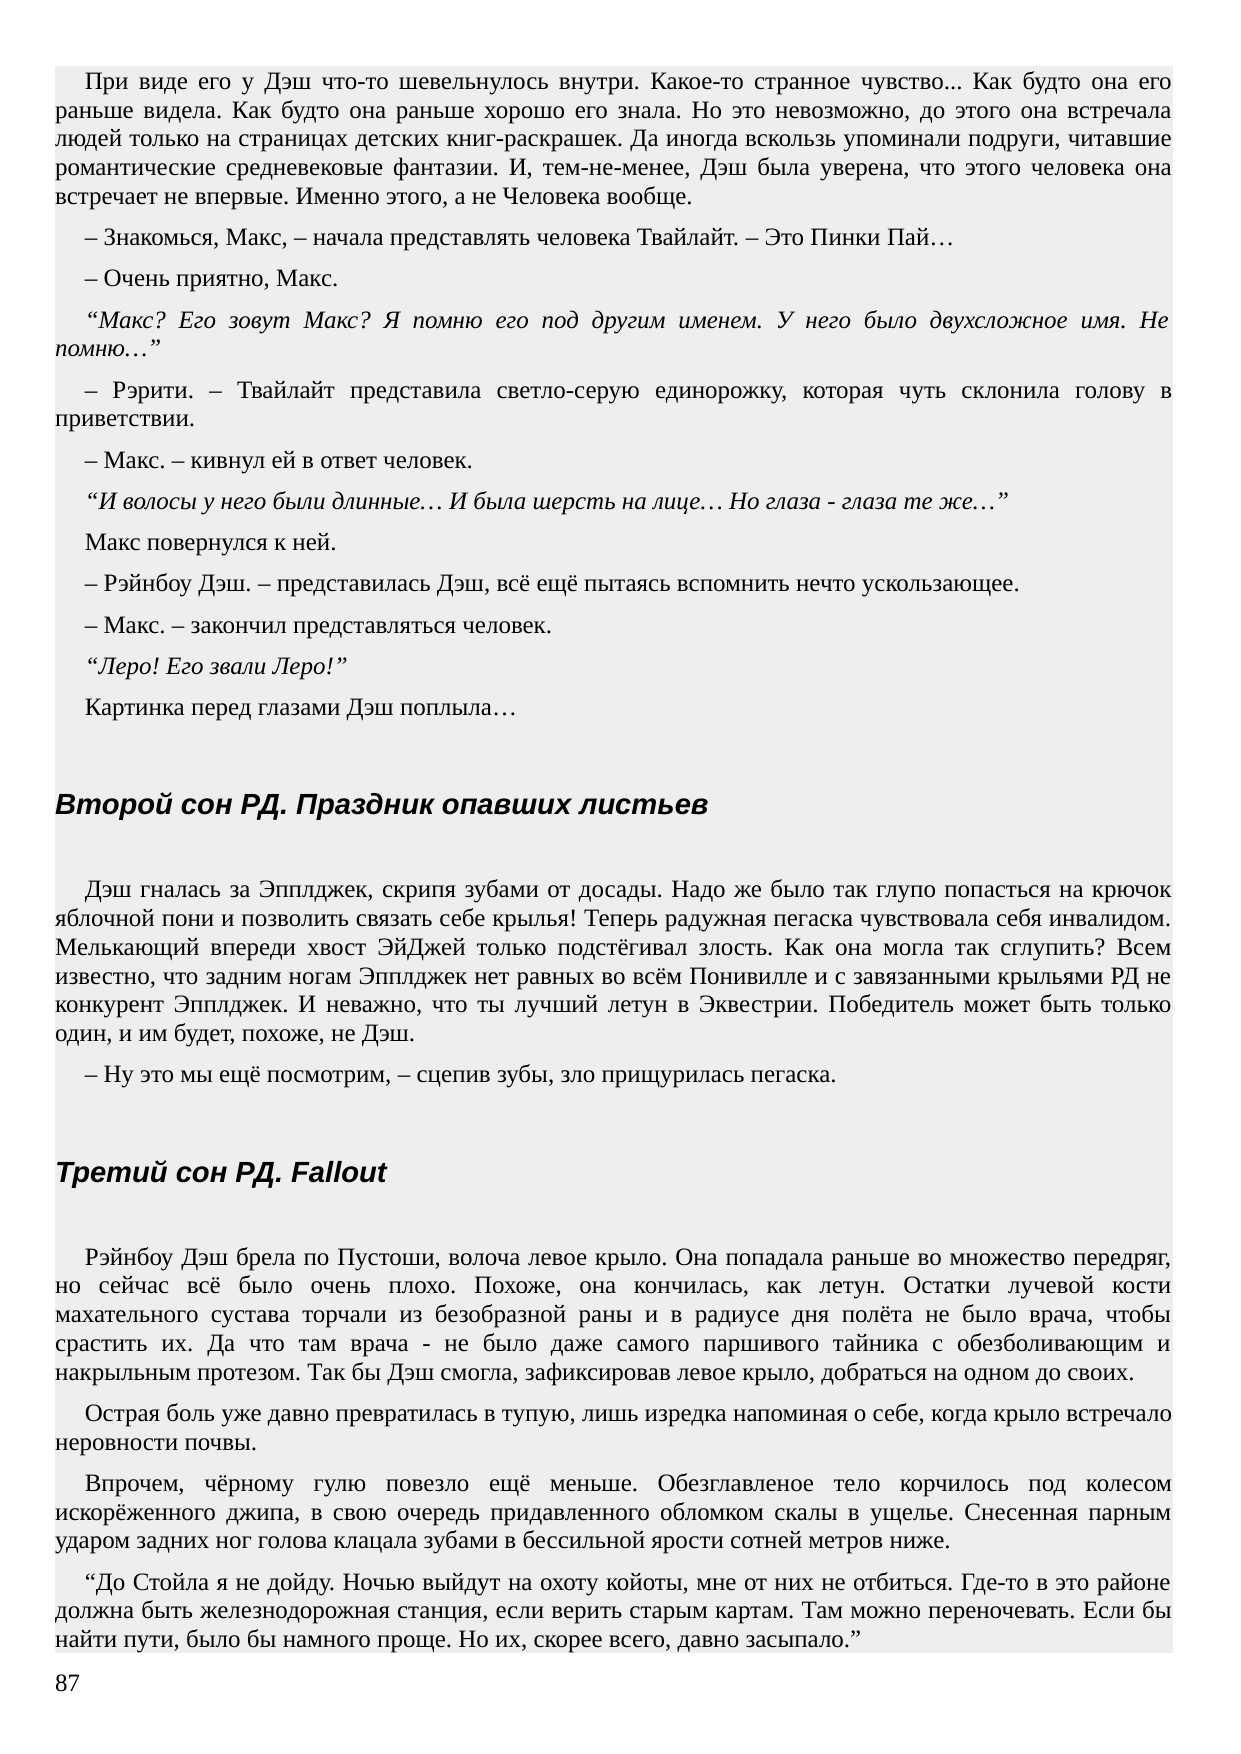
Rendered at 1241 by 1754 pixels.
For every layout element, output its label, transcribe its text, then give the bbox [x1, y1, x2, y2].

subtitle Третий сон РД. Fallout [55, 1154, 1173, 1188]
text Макс повернулся к ней. [55, 527, 1173, 556]
text – Очень приятно, Макс. [55, 263, 1173, 292]
text Острая боль уже давно превратилась в тупую, лишь изредка напоминая о себе, когда крыло встречало неровности почвы. [55, 1398, 1173, 1456]
text “До Стойла я не дойду. Ночью выйдут на охоту койоты, мне от них не отбиться. Где-то в это районе должна быть железнодорожная станция, если верить старым картам. Там можно переночевать. Если бы найти пути, было бы намного проще. Но их, скорее всего, давно засыпало.” [55, 1567, 1173, 1653]
text – Рэйнбоу Дэш. – представилась Дэш, всё ещё пытаясь вспомнить нечто ускользающее. [55, 568, 1173, 597]
text – Макс. – кивнул ей в ответ человек. [55, 445, 1173, 473]
text Дэш гналась за Эпплджек, скрипя зубами от досады. Надо же было так глупо попасться на крючок яблочной пони и позволить связать себе крылья! Теперь радужная пегаска чувствовала себя инвалидом. Мелькающий впереди хвост ЭйДжей только подстёгивал злость. Как она могла так сглупить? Всем известно, что задним ногам Эпплджек нет равных во всём Понивилле и с завязанными крыльями РД не конкурент Эпплджек. И неважно, что ты лучший летун в Эквестрии. Победитель может быть только один, и им будет, похоже, не Дэш. [55, 874, 1173, 1047]
text – Ну это мы ещё посмотрим, – сцепив зубы, зло прищурилась пегаска. [55, 1059, 1173, 1088]
text “Леро! Его звали Леро!” [55, 651, 1173, 680]
text Картинка перед глазами Дэш поплыла… [55, 692, 1173, 721]
text При виде его у Дэш что-то шевельнулось внутри. Какое-то странное чувство... Как будто она его раньше видела. Как будто она раньше хорошо его знала. Но это невозможно, до этого она встречала людей только на страницах детских книг-раскрашек. Да иногда вскользь упоминали подруги, читавшие романтические средневековые фантазии. И, тем-не-менее, Дэш была уверена, что этого человека она встречает не впервые. Именно этого, а не Человека вообще. [55, 66, 1173, 210]
text Рэйнбоу Дэш брела по Пустоши, волоча левое крыло. Она попадала раньше во множество передряг, но сейчас всё было очень плохо. Похоже, она кончилась, как летун. Остатки лучевой кости махательного сустава торчали из безобразной раны и в радиусе дня полёта не было врача, чтобы срастить их. Да что там врача - не было даже самого паршивого тайника с обезболивающим и накрыльным протезом. Так бы Дэш смогла, зафиксировав левое крыло, добраться на одном до своих. [55, 1242, 1173, 1386]
text “Макс? Его зовут Макс? Я помню его под другим именем. У него было двухсложное имя. Не помню…” [55, 305, 1173, 362]
text – Знакомься, Макс, – начала представлять человека Твайлайт. – Это Пинки Пай… [55, 222, 1173, 251]
text – Рэрити. – Твайлайт представила светло-серую единорожку, которая чуть склонила голову в приветствии. [55, 375, 1173, 432]
subtitle Второй сон РД. Праздник опавших листьев [55, 787, 1173, 821]
text Впрочем, чёрному гулю повезло ещё меньше. Обезглавленое тело корчилось под колесом искорёженного джипа, в свою очередь придавленного обломком скалы в ущелье. Снесенная парным ударом задних ног голова клацала зубами в бессильной ярости сотней метров ниже. [55, 1468, 1173, 1554]
text “И волосы у него были длинные… И была шерсть на лице… Но глаза - глаза те же…” [55, 486, 1173, 515]
text – Макс. – закончил представляться человек. [55, 610, 1173, 638]
